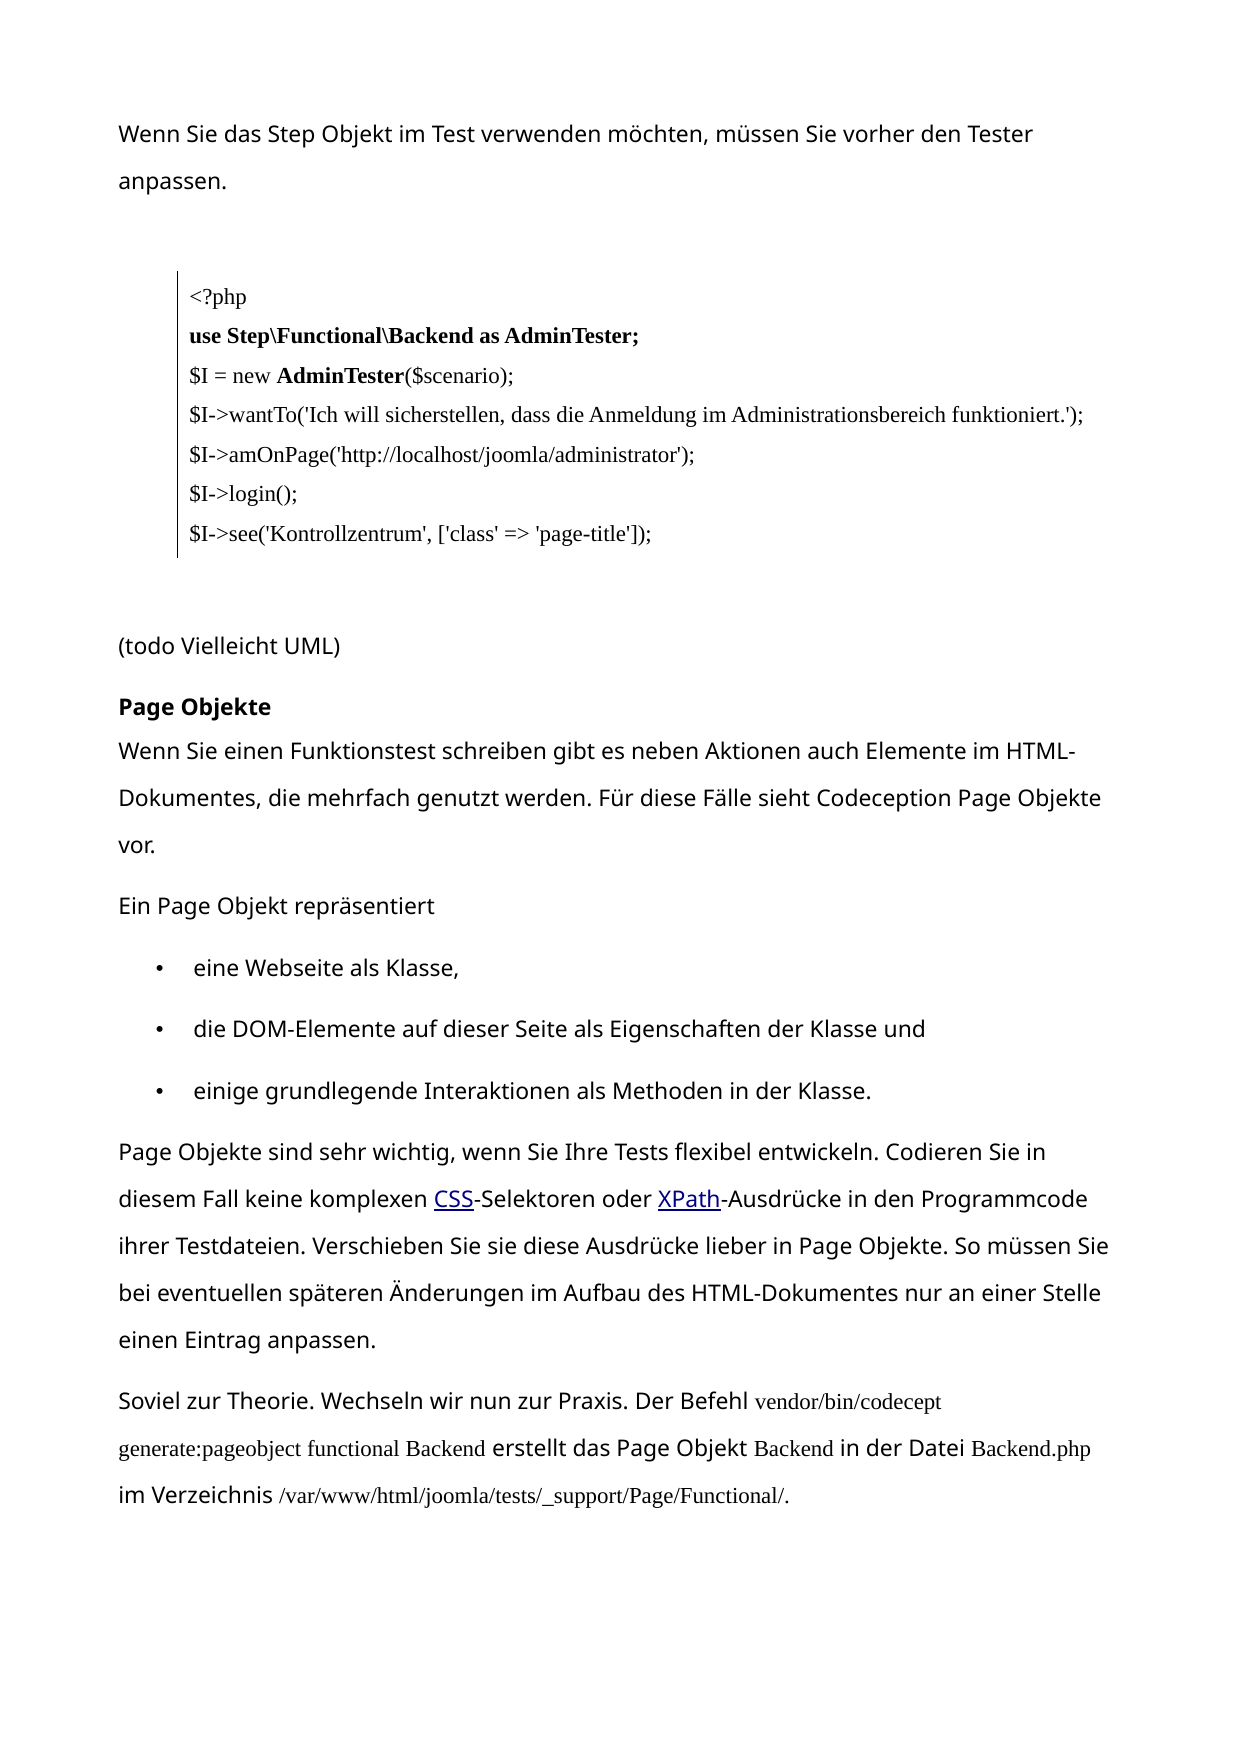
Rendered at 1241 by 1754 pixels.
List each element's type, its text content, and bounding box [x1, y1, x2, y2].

list eine Webseite als Klasse, [156, 952, 1122, 983]
list einige grundlegende Interaktionen als Methoden in der Klasse. [156, 1075, 1122, 1106]
text Wenn Sie das Step Objekt im Test verwenden möchten, müssen Sie vorher den Tester anpassen. [118, 118, 1122, 196]
text (todo Vielleicht UML) [118, 630, 1122, 661]
text Soviel zur Theorie. Wechseln wir nun zur Praxis. Der Befehl vendor/bin/codecept generate:pageobject functional Backend erstellt das Page Objekt Backend in der Datei Backend.php im Verzeichnis /var/www/html/joomla/tests/_support/Page/Functional/. [118, 1385, 1122, 1510]
text Ein Page Objekt repräsentiert [118, 890, 1122, 922]
text <?php use Step\Functional\Backend as AdminTester; $I = new AdminTester($scenario); $I->wantTo('Ich will sicherstellen, dass die Anmeldung im Administrationsbereich funktioniert.'); $I->amOnPage('http://localhost/joomla/administrator'); $I->login(); $I->see('Kontrollzentrum', ['class' => 'page-title']); [178, 271, 1122, 558]
text Page Objekte sind sehr wichtig, wenn Sie Ihre Tests flexibel entwickeln. Codieren Sie in diesem Fall keine komplexen CSS-Selektoren oder XPath-Ausdrücke in den Programmcode ihrer Testdateien. Verschieben Sie sie diese Ausdrücke lieber in Page Objekte. So müssen Sie bei eventuellen späteren Änderungen im Aufbau des HTML-Dokumentes nur an einer Stelle einen Eintrag anpassen. [118, 1136, 1122, 1355]
subtitle Page Objekte [118, 691, 1122, 723]
text Wenn Sie einen Funktionstest schreiben gibt es neben Aktionen auch Elemente im HTML-Dokumentes, die mehrfach genutzt werden. Für diese Fälle sieht Codeception Page Objekte vor. [118, 735, 1122, 860]
list die DOM-Elemente auf dieser Seite als Eigenschaften der Klasse und [156, 1013, 1122, 1044]
